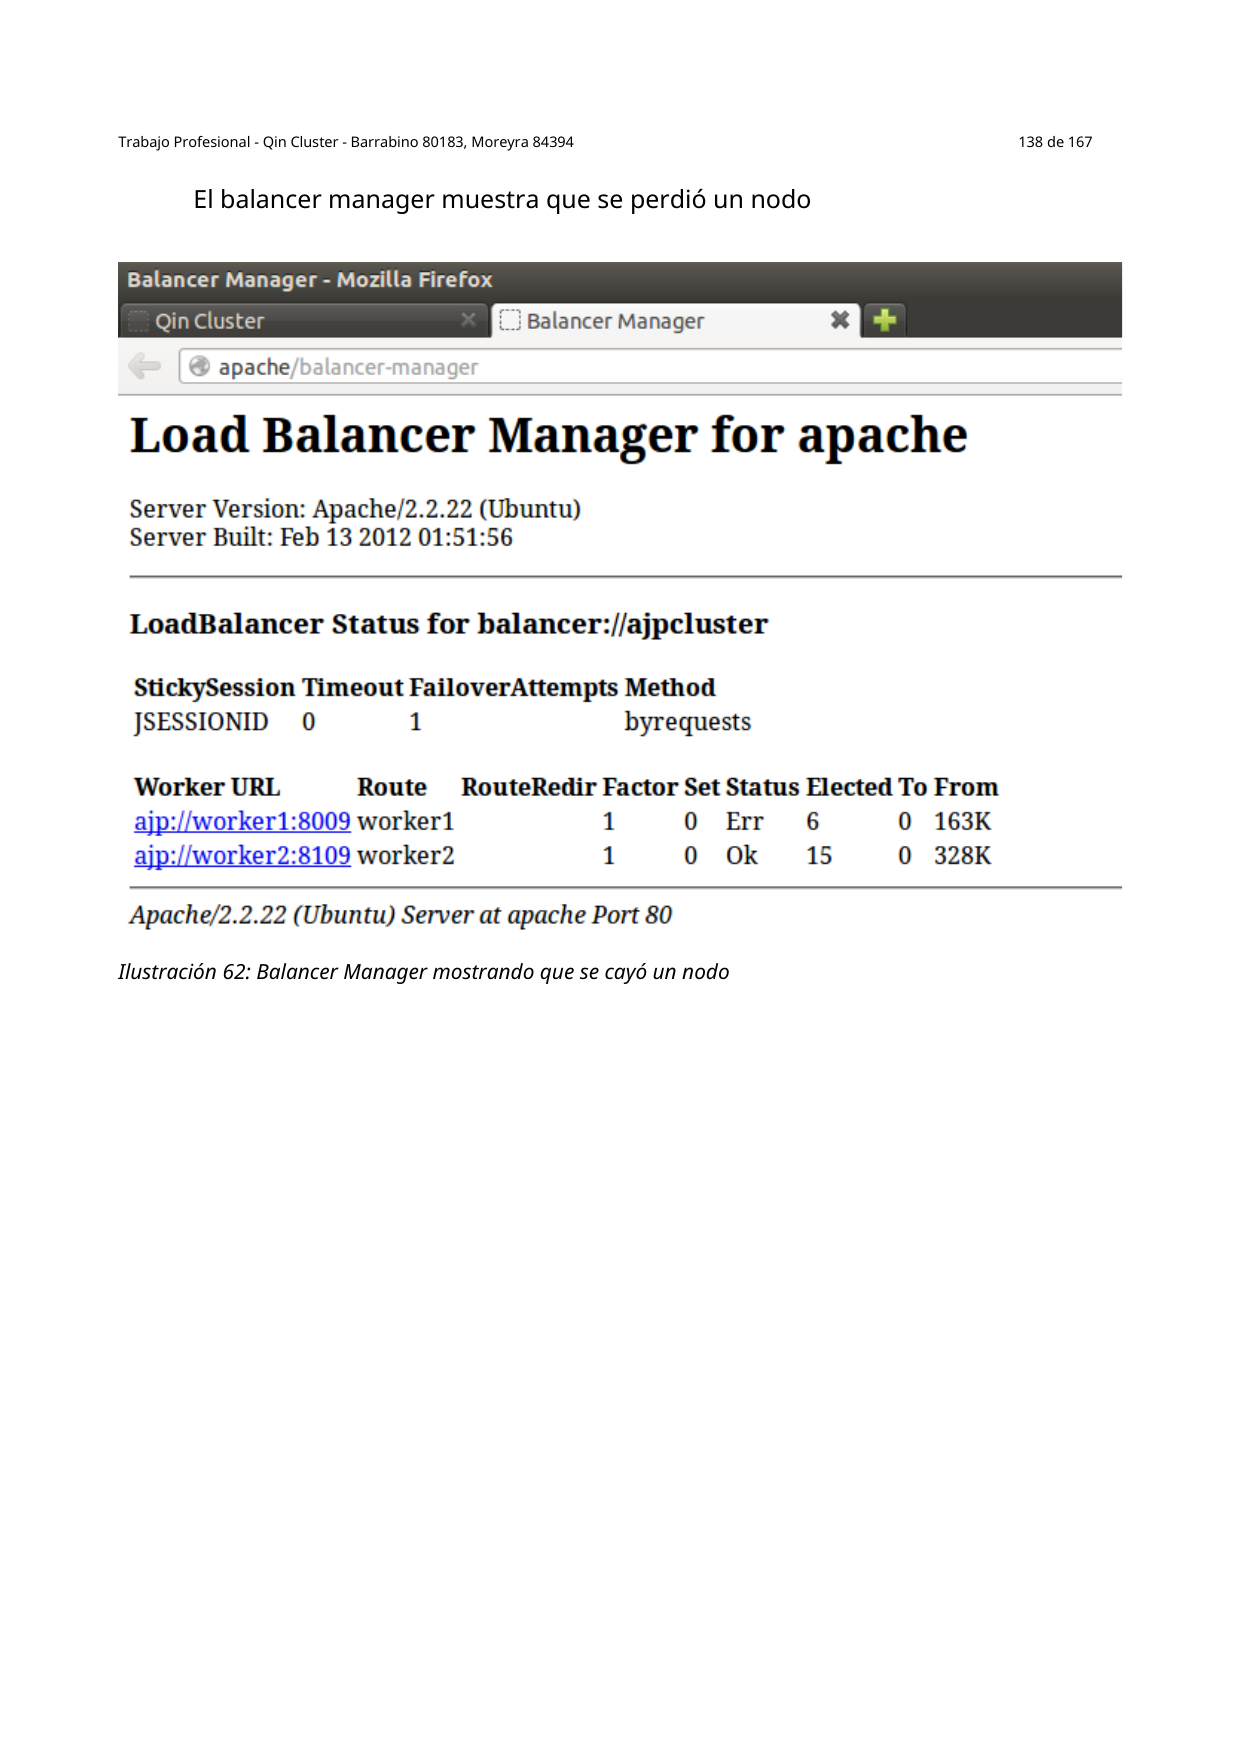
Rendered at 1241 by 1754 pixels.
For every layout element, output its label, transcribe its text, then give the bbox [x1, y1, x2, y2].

text Ilustración 62: Balancer Manager mostrando que se cayó un nodo [118, 958, 1122, 986]
picture [118, 262, 1123, 958]
text El balancer manager muestra que se perdió un nodo [118, 182, 1122, 216]
